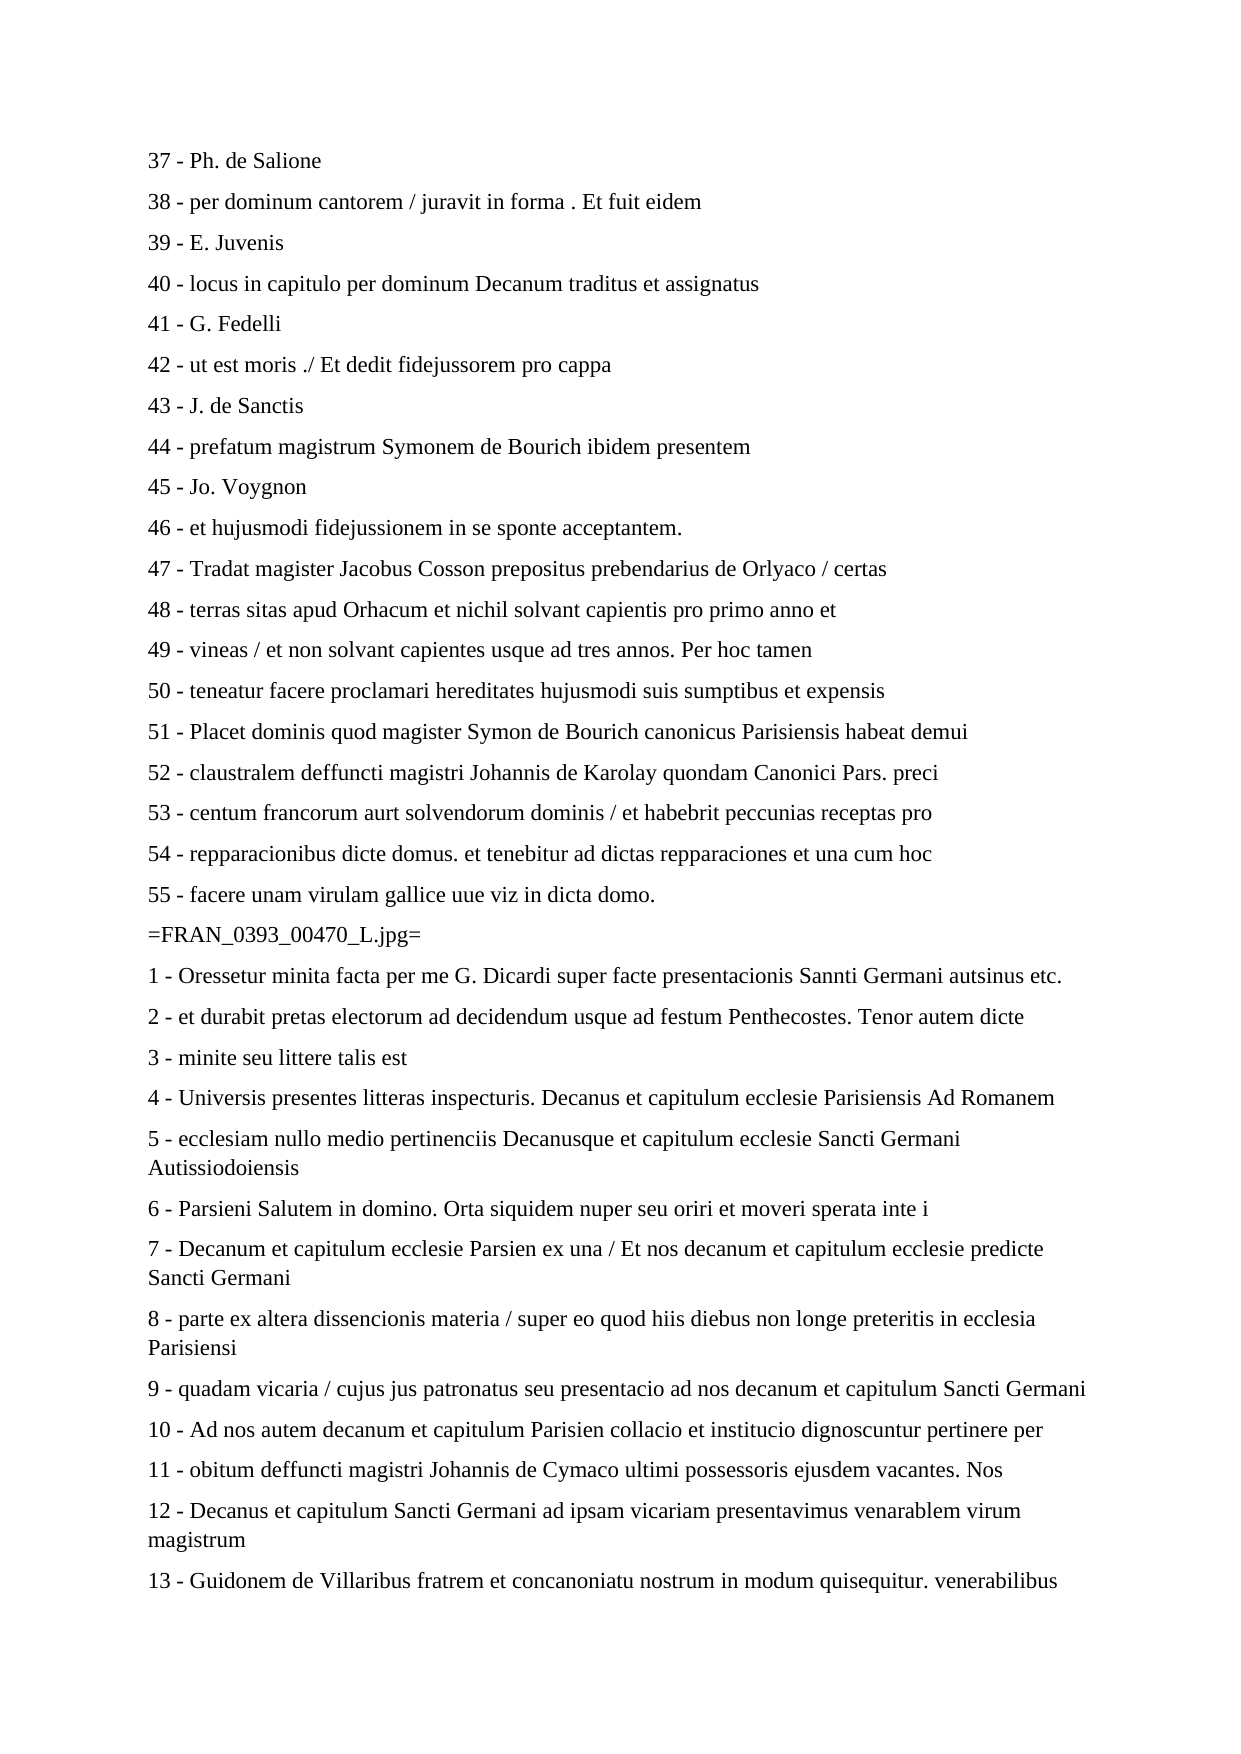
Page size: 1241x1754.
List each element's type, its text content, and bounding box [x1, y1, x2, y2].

text 41 - G. Fedelli [148, 311, 1093, 337]
text 50 - teneatur facere proclamari hereditates hujusmodi suis sumptibus et expensis [148, 677, 1093, 703]
text 4 - Universis presentes litteras inspecturis. Decanus et capitulum ecclesie Parisiensis Ad Romanem [148, 1084, 1093, 1111]
text 54 - repparacionibus dicte domus. et tenebitur ad dictas repparaciones et una cum hoc [148, 840, 1093, 866]
text 6 - Parsieni Salutem in domino. Orta siquidem nuper seu oriri et moveri sperata inte i [148, 1195, 1093, 1221]
text 48 - terras sitas apud Orhacum et nichil solvant capientis pro primo anno et [148, 596, 1093, 622]
text 12 - Decanus et capitulum Sancti Germani ad ipsam vicariam presentavimus venarablem virum magistrum [148, 1497, 1093, 1552]
text =FRAN_0393_00470_L.jpg= [148, 921, 1093, 948]
text 7 - Decanum et capitulum ecclesie Parsien ex una / Et nos decanum et capitulum ecclesie predicte Sancti Germani [148, 1236, 1093, 1291]
text 43 - J. de Sanctis [148, 392, 1093, 418]
text 39 - E. Juvenis [148, 229, 1093, 255]
text 40 - locus in capitulo per dominum Decanum traditus et assignatus [148, 270, 1093, 296]
text 11 - obitum deffuncti magistri Johannis de Cymaco ultimi possessoris ejusdem vacantes. Nos [148, 1456, 1093, 1483]
text 45 - Jo. Voygnon [148, 473, 1093, 500]
text 13 - Guidonem de Villaribus fratrem et concanoniatu nostrum in modum quisequitur. venerabilibus [148, 1567, 1093, 1593]
text 3 - minite seu littere talis est [148, 1044, 1093, 1070]
text 10 - Ad nos autem decanum et capitulum Parisien collacio et institucio dignoscuntur pertinere per [148, 1416, 1093, 1442]
text 51 - Placet dominis quod magister Symon de Bourich canonicus Parisiensis habeat demui [148, 718, 1093, 744]
text 1 - Oressetur minita facta per me G. Dicardi super facte presentacionis Sannti Germani autsinus etc. [148, 962, 1093, 988]
text 8 - parte ex altera dissencionis materia / super eo quod hiis diebus non longe preteritis in ecclesia Parisiensi [148, 1305, 1093, 1361]
text 47 - Tradat magister Jacobus Cosson prepositus prebendarius de Orlyaco / certas [148, 555, 1093, 581]
text 55 - facere unam virulam gallice uue viz in dicta domo. [148, 881, 1093, 907]
text 9 - quadam vicaria / cujus jus patronatus seu presentacio ad nos decanum et capitulum Sancti Germani [148, 1375, 1093, 1401]
text 38 - per dominum cantorem / juravit in forma . Et fuit eidem [148, 188, 1093, 215]
text 42 - ut est moris ./ Et dedit fidejussorem pro cappa [148, 351, 1093, 378]
text 37 - Ph. de Salione [148, 148, 1093, 174]
text 2 - et durabit pretas electorum ad decidendum usque ad festum Penthecostes. Tenor autem dicte [148, 1003, 1093, 1029]
text 44 - prefatum magistrum Symonem de Bourich ibidem presentem [148, 433, 1093, 459]
text 52 - claustralem deffuncti magistri Johannis de Karolay quondam Canonici Pars. preci [148, 758, 1093, 785]
text 5 - ecclesiam nullo medio pertinenciis Decanusque et capitulum ecclesie Sancti Germani Autissiodoiensis [148, 1125, 1093, 1180]
text 53 - centum francorum aurt solvendorum dominis / et habebrit peccunias receptas pro [148, 799, 1093, 826]
text 49 - vineas / et non solvant capientes usque ad tres annos. Per hoc tamen [148, 636, 1093, 663]
text 46 - et hujusmodi fidejussionem in se sponte acceptantem. [148, 514, 1093, 541]
